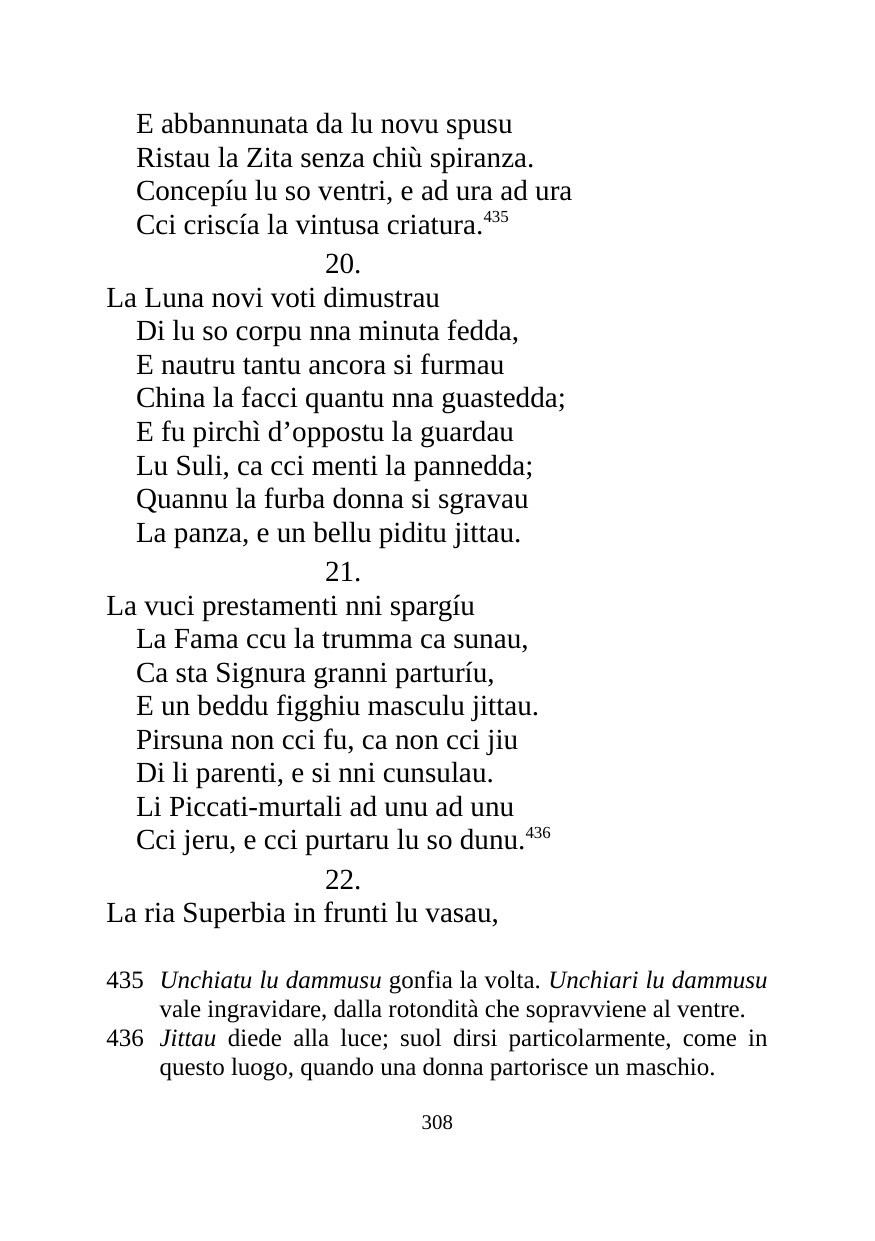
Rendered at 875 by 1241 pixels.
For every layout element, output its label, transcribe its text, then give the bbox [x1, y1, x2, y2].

text La Luna novi voti dimustrau Di lu so corpu nna minuta fedda, E nautru tantu ancora si furmau China la facci quantu nna guastedda; E fu pirchì d’oppostu la guardau Lu Suli, ca cci menti la pannedda; Quannu la furba donna si sgravau La panza, e un bellu piditu jittau. [106, 280, 768, 548]
text La vuci prestamenti nni spargíu La Fama ccu la trumma ca sunau, Ca sta Signura granni parturíu, E un beddu figghiu masculu jittau. Pirsuna non cci fu, ca non cci jiu Di li parenti, e si nni cunsulau. Li Piccati-murtali ad unu ad unu Cci jeru, e cci purtaru lu so dunu. [106, 588, 768, 856]
text 21. [325, 554, 768, 588]
text Jittau diede alla luce; suol dirsi particolarmente, come in questo luogo, quando una donna partorisce un maschio. [106, 1023, 768, 1080]
text 22. [325, 862, 768, 896]
text E abbannunata da lu novu spusu Ristau la Zita senza chiù spiranza. Concepíu lu so ventri, e ad ura ad ura Cci criscía la vintusa criatura. [106, 106, 768, 240]
text La ria Superbia in frunti lu vasau, [106, 896, 768, 929]
text 20. [325, 246, 768, 280]
text Unchiatu lu dammusu gonfia la volta. Unchiari lu dammusu vale ingravidare, dalla rotondità che sopravviene al ventre. [106, 965, 768, 1023]
